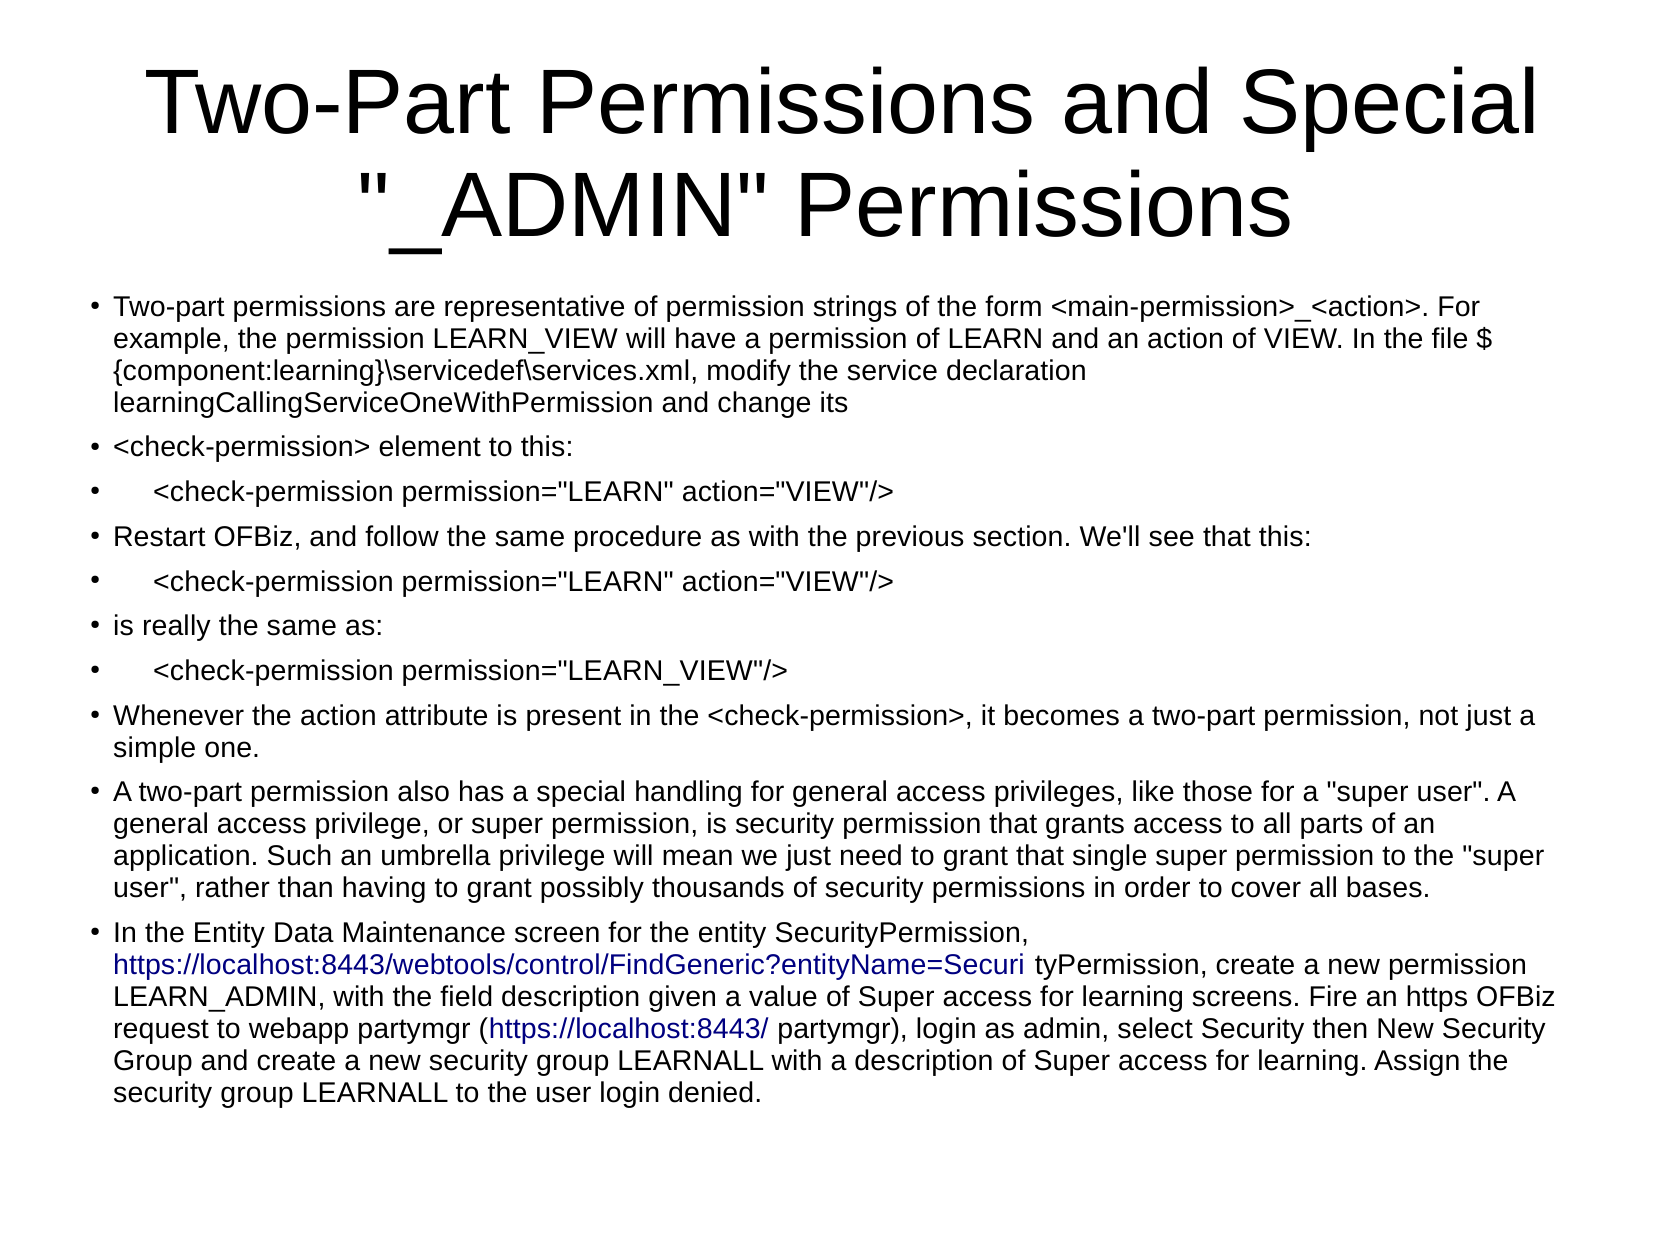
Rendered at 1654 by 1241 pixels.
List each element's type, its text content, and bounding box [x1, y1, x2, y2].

list Two-part permissions are representative of permission strings of the form <main-permission>_<action>. For example, the permission LEARN_VIEW will have a permission of LEARN and an action of VIEW. In the file ${component:learning}\servicedef\services.xml, modify the service declaration learningCallingServiceOneWithPermission and change its <check-permission> element to this: <check-permission permission="LEARN" action="VIEW"/> Restart OFBiz, and follow the same procedure as with the previous section. We'll see that this: <check-permission permission="LEARN" action="VIEW"/> is really the same as: <check-permission permission="LEARN_VIEW"/> Whenever the action attribute is present in the <check-permission>, it becomes a two-part permission, not just a simple one. A two-part permission also has a special handling for general access privileges, like those for a "super user". A general access privilege, or super permission, is security permission that grants access to all parts of an application. Such an umbrella privilege will mean we just need to grant that single super permission to the "super user", rather than having to grant possibly thousands of security permissions in order to cover all bases. In the Entity Data Maintenance screen for the entity SecurityPermission, https://localhost:8443/webtools/control/FindGeneric?entityName=Securi tyPermission, create a new permission LEARN_ADMIN, with the field description given a value of Super access for learning screens. Fire an https OFBiz request to webapp partymgr (https://localhost:8443/ partymgr), login as admin, select Security then New Security Group and create a new security group LEARNALL with a description of Super access for learning. Assign the security group LEARNALL to the user login denied. [82, 290, 1571, 1109]
title Two-Part Permissions and Special "_ADMIN" Permissions [82, 39, 1571, 267]
